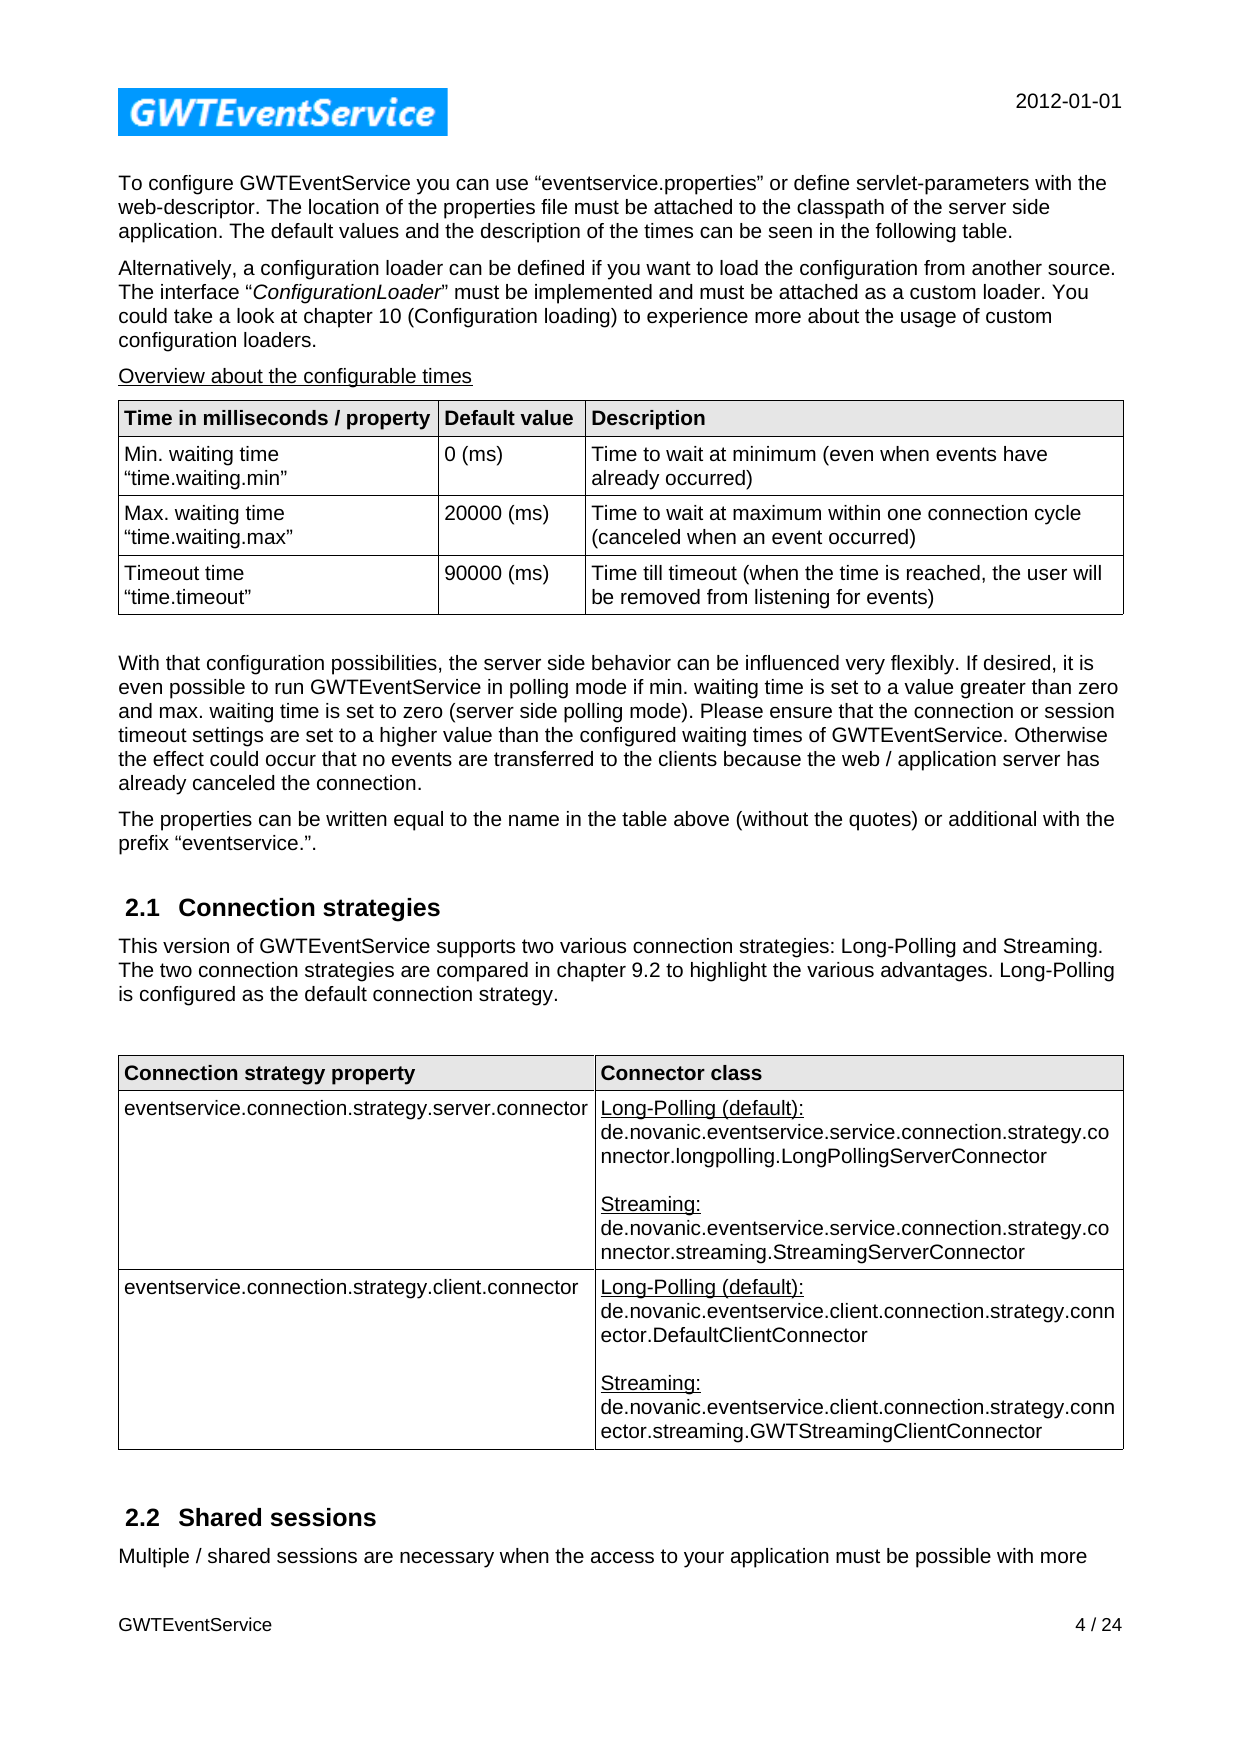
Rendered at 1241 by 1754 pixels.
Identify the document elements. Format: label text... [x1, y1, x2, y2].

table_cell 90000 (ms) [439, 556, 585, 614]
text The properties can be written equal to the name in the table above (without the quotes) or additional with the prefix “eventservice.”. [118, 807, 1122, 855]
table_header Connection strategy property [119, 1056, 594, 1090]
table_cell Timeout time “time.timeout” [119, 556, 438, 614]
text Alternatively, a configuration loader can be defined if you want to load the configuration from another source. The interface “ConfigurationLoader” must be implemented and must be attached as a custom loader. You could take a look at chapter 10 (Configuration loading) to experience more about the usage of custom configuration loaders. [118, 256, 1122, 351]
table_cell 20000 (ms) [439, 496, 585, 555]
table_cell Time to wait at maximum within one connection cycle (canceled when an event occurred) [586, 496, 1123, 555]
text To configure GWTEventService you can use “eventservice.properties” or define servlet-parameters with the web-descriptor. The location of the properties file must be attached to the classpath of the server side application. The default values and the description of the times can be seen in the following table. [118, 171, 1122, 243]
table_cell 0 (ms) [439, 437, 585, 495]
table_cell Min. waiting time “time.waiting.min” [119, 437, 438, 495]
table_cell eventservice.connection.strategy.client.connector [119, 1270, 594, 1449]
table_header Description [586, 401, 1123, 436]
text This version of GWTEventService supports two various connection strategies: Long-Polling and Streaming. The two connection strategies are compared in chapter 9.2 to highlight the various advantages. Long-Polling is configured as the default connection strategy. [118, 934, 1122, 1006]
table_cell eventservice.connection.strategy.server.connector [119, 1091, 594, 1269]
table_cell Time to wait at minimum (even when events have already occurred) [586, 437, 1123, 495]
table_cell Long-Polling (default): de.novanic.eventservice.service.connection.strategy.connector.longpolling.LongPollingServerConnector Streaming: de.novanic.eventservice.service.connection.strategy.connector.streaming.StreamingServerConnector [596, 1091, 1123, 1269]
subtitle Connection strategies [118, 892, 1122, 921]
table_header Connector class [596, 1056, 1123, 1090]
subtitle Shared sessions [118, 1502, 1122, 1531]
text Multiple / shared sessions are necessary when the access to your application must be possible with more [118, 1544, 1122, 1568]
table_cell Max. waiting time “time.waiting.max” [119, 496, 438, 555]
table_header Time in milliseconds / property [119, 401, 438, 436]
picture [118, 88, 448, 136]
table_cell Time till timeout (when the time is reached, the user will be removed from listening for events) [586, 556, 1123, 614]
table_cell Long-Polling (default): de.novanic.eventservice.client.connection.strategy.connector.DefaultClientConnector Streaming: de.novanic.eventservice.client.connection.strategy.connector.streaming.GWTStreamingClientConnector [596, 1270, 1123, 1449]
table_header Default value [439, 401, 585, 436]
text With that configuration possibilities, the server side behavior can be influenced very flexibly. If desired, it is even possible to run GWTEventService in polling mode if min. waiting time is set to a value greater than zero and max. waiting time is set to zero (server side polling mode). Please ensure that the connection or session timeout settings are set to a higher value than the configured waiting times of GWTEventService. Otherwise the effect could occur that no events are transferred to the clients because the web / application server has already canceled the connection. [118, 651, 1122, 794]
text Overview about the configurable times [118, 364, 1122, 388]
